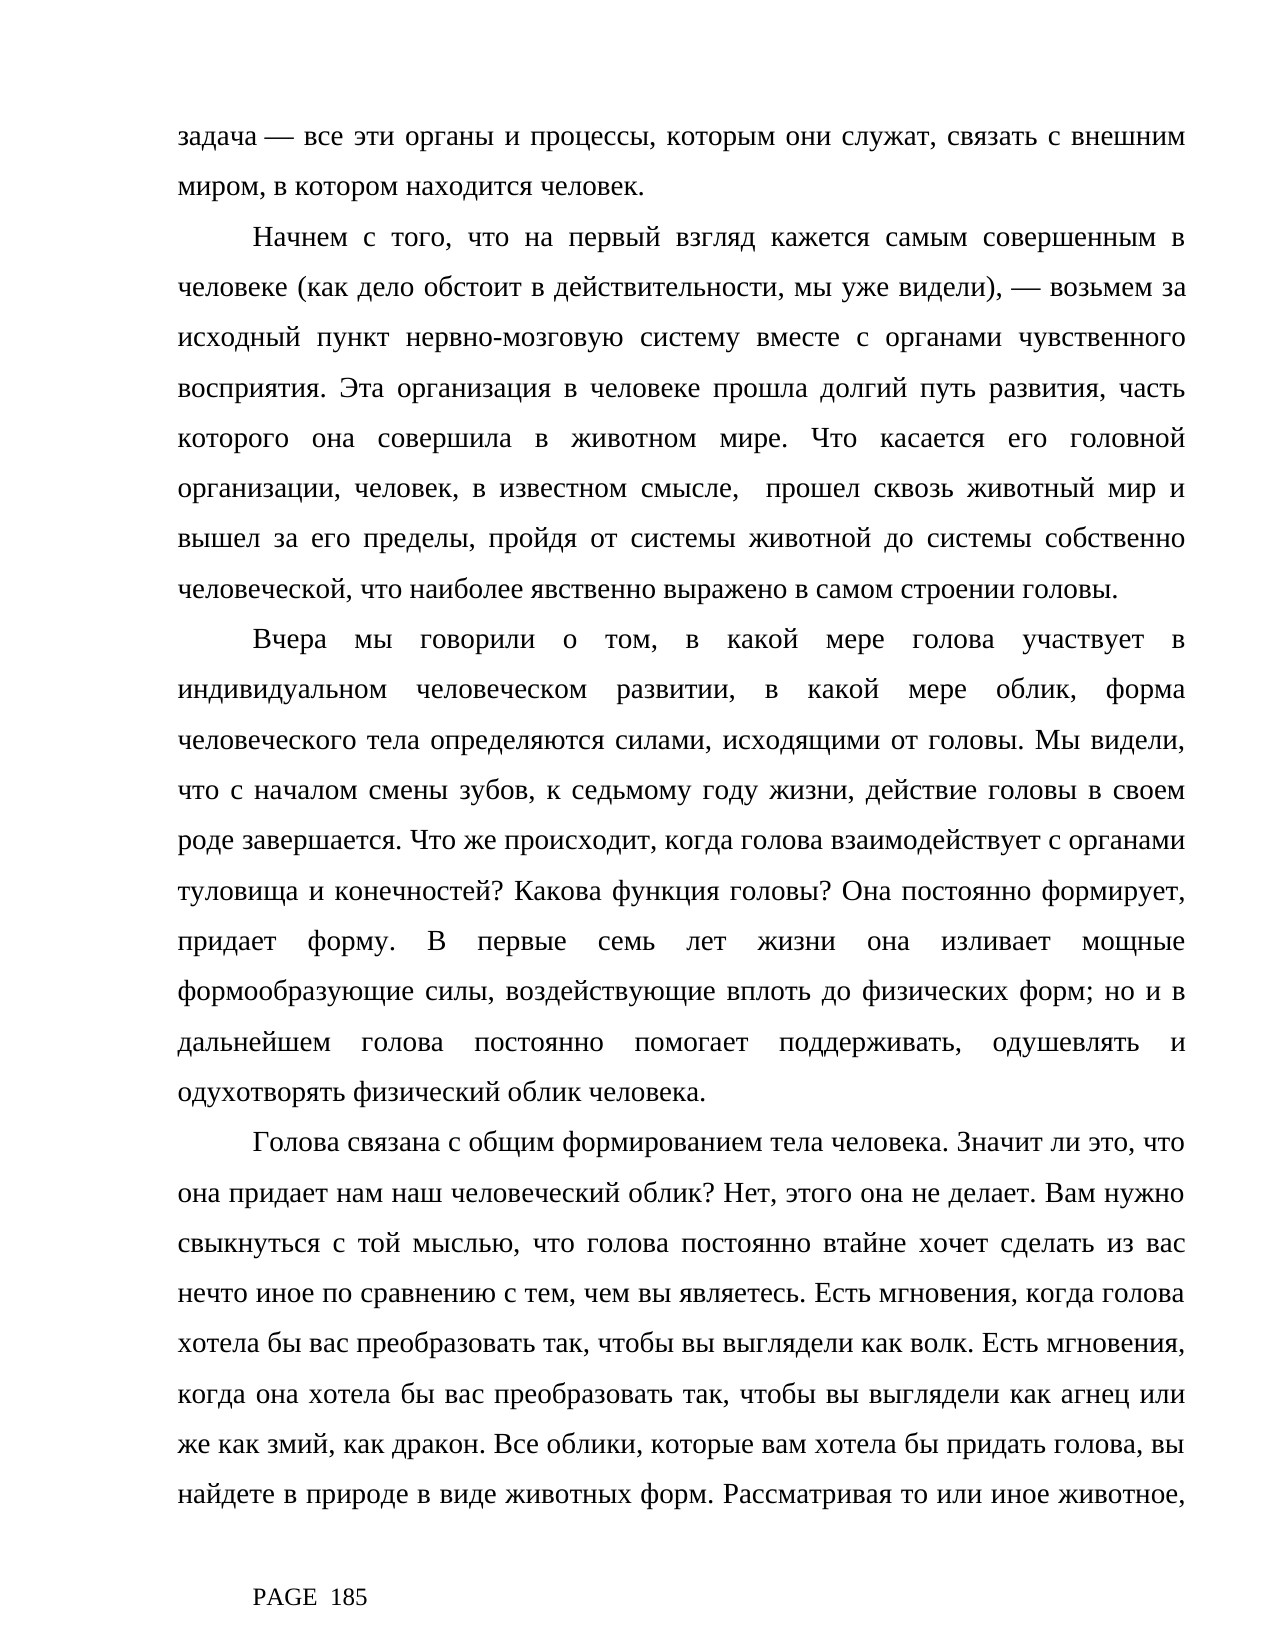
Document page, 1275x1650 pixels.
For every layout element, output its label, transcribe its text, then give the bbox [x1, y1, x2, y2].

text задача — все эти органы и процессы, которым они служат, связать с внешним миром, в котором находится человек. [177, 118, 1186, 202]
text Вчера мы говорили о том, в какой мере голова участвует в индивидуальном человеческом развитии, в какой мере облик, форма человеческого тела определяются силами, исходящими от головы. Мы видели, что с началом смены зубов, к седьмому году жизни, действие головы в своем роде завершается. Что же происходит, когда голова взаимодействует с органами туловища и конечностей? Какова функция головы? Она постоянно формирует, придает форму. В первые семь лет жизни она изливает мощные формообразующие силы, воздействующие вплоть до физических форм; но и в дальнейшем голова постоянно помогает поддерживать, одушевлять и одухотворять физический облик человека. [177, 621, 1186, 1108]
text Начнем с того, что на первый взгляд кажется самым совершенным в человеке (как дело обстоит в действительности, мы уже видели), — возьмем за исходный пункт нервно-мозговую систему вместе с органами чувственного восприятия. Эта организация в человеке прошла долгий путь развития, часть которого она совершила в животном мире. Что касается его головной организации, человек, в известном смысле, прошел сквозь животный мир и вышел за его пределы, пройдя от системы животной до системы собственно человеческой, что наиболее явственно выражено в самом строении головы. [177, 219, 1186, 604]
text Голова связана с общим формированием тела человека. Значит ли это, что она придает нам наш человеческий облик? Нет, этого она не делает. Вам нужно свыкнуться с той мыслью, что голова постоянно втайне хочет сделать из вас нечто иное по сравнению с тем, чем вы являетесь. Есть мгновения, когда голова хотела бы вас преобразовать так, чтобы вы выглядели как волк. Есть мгновения, когда она хотела бы вас преобразовать так, чтобы вы выглядели как агнец или же как змий, как дракон. Все облики, которые вам хотела бы придать голова, вы найдете в природе в виде животных форм. Рассматривая то или иное животное, [177, 1124, 1186, 1510]
